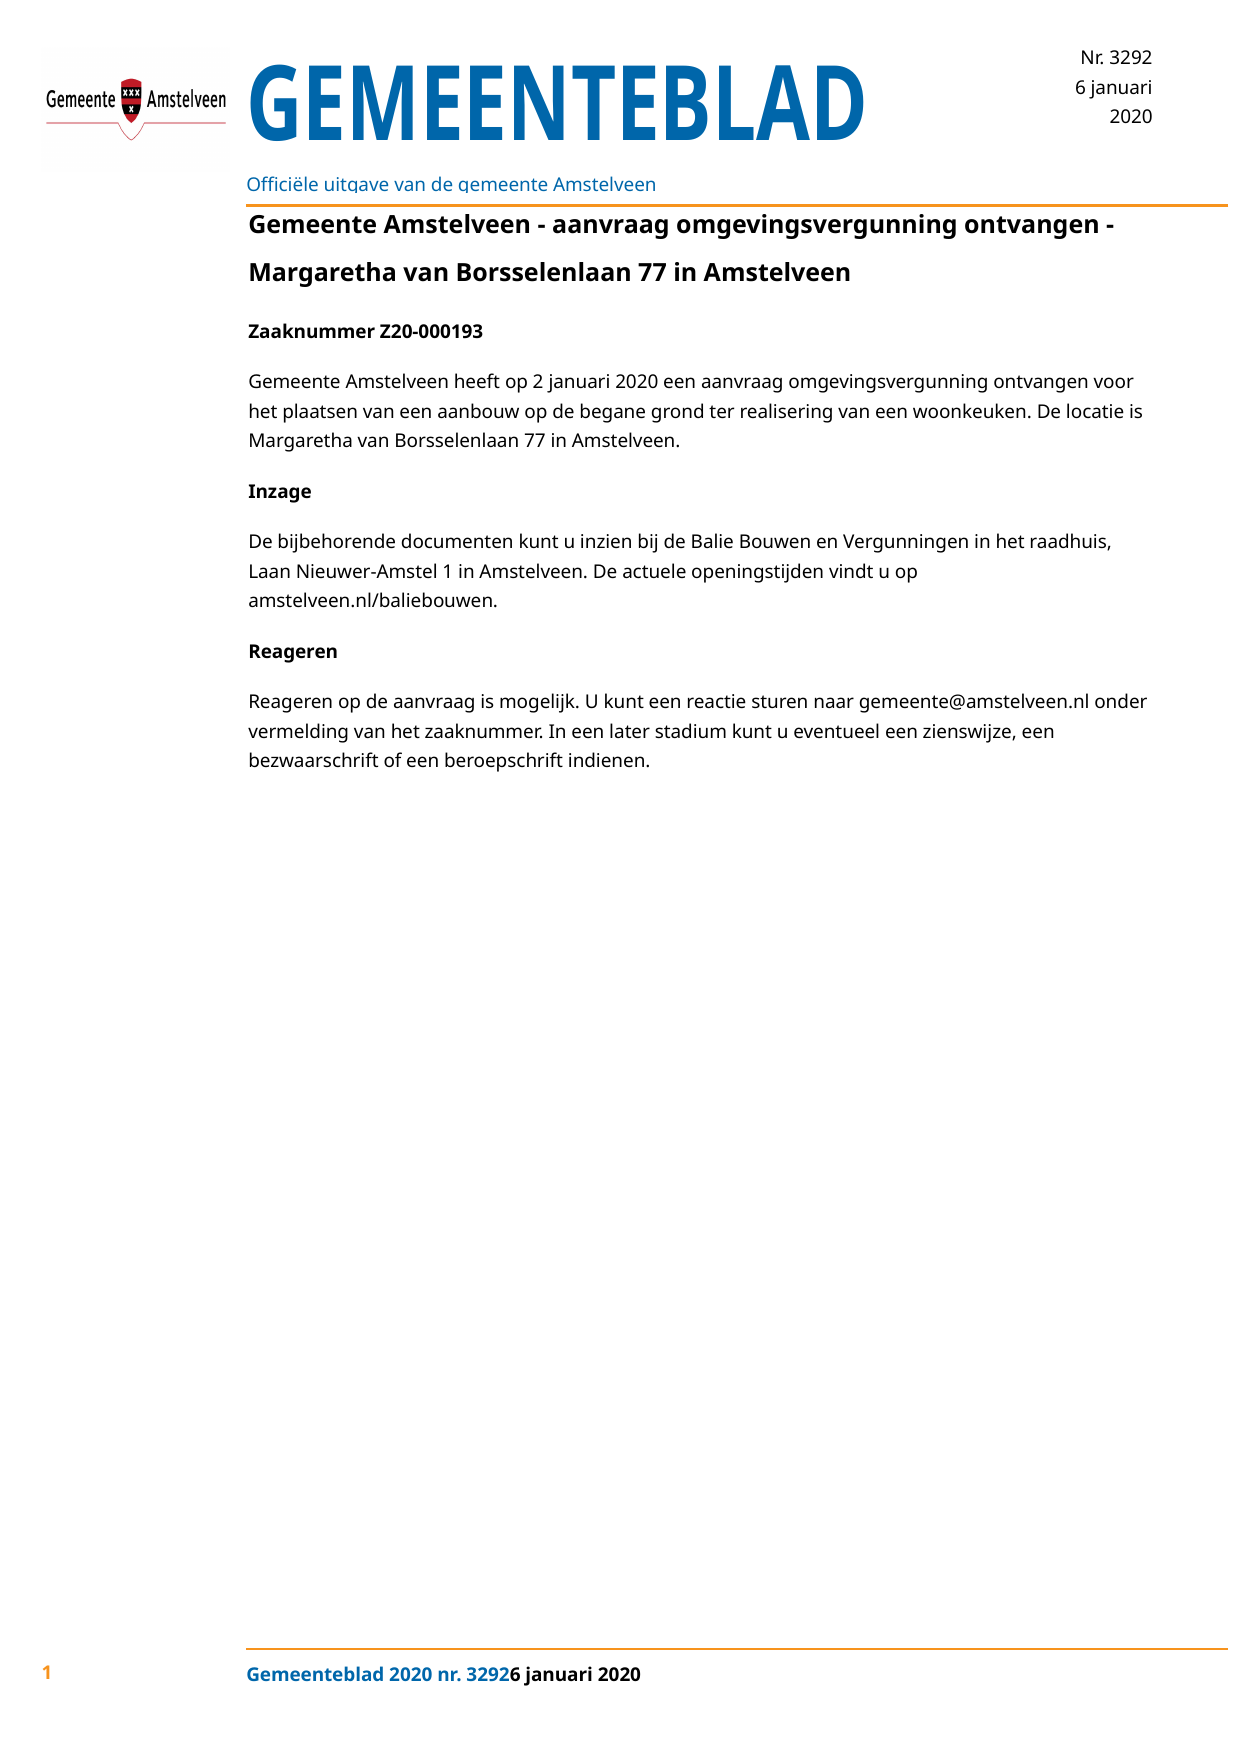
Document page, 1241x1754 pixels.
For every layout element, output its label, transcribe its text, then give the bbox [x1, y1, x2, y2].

text Reageren op de aanvraag is mogelijk. U kunt een reactie sturen naar gemeente@amstelveen.nl onder vermelding van het zaaknummer. In een later stadium kunt u eventueel een zienswijze, een bezwaarschrift of een beroepschrift indienen. [248, 688, 1152, 773]
text Gemeente Amstelveen - aanvraag omgevingsvergunning ontvangen - Margaretha van Borsselenlaan 77 in Amstelveen [248, 207, 1152, 288]
text Inzage [248, 478, 1152, 504]
text Gemeente Amstelveen heeft op 2 januari 2020 een aanvraag omgevingsvergunning ontvangen voor het plaatsen van een aanbouw op de begane grond ter realisering van een woonkeuken. De locatie is Margaretha van Borsselenlaan 77 in Amstelveen. [248, 368, 1152, 453]
text Zaaknummer Z20-000193 [248, 318, 1152, 344]
text Reageren [248, 638, 1152, 664]
text De bijbehorende documenten kunt u inzien bij de Balie Bouwen en Vergunningen in het raadhuis, Laan Nieuwer-Amstel 1 in Amstelveen. De actuele openingstijden vindt u op amstelveen.nl/baliebouwen. [248, 528, 1152, 613]
picture [41, 47, 231, 172]
